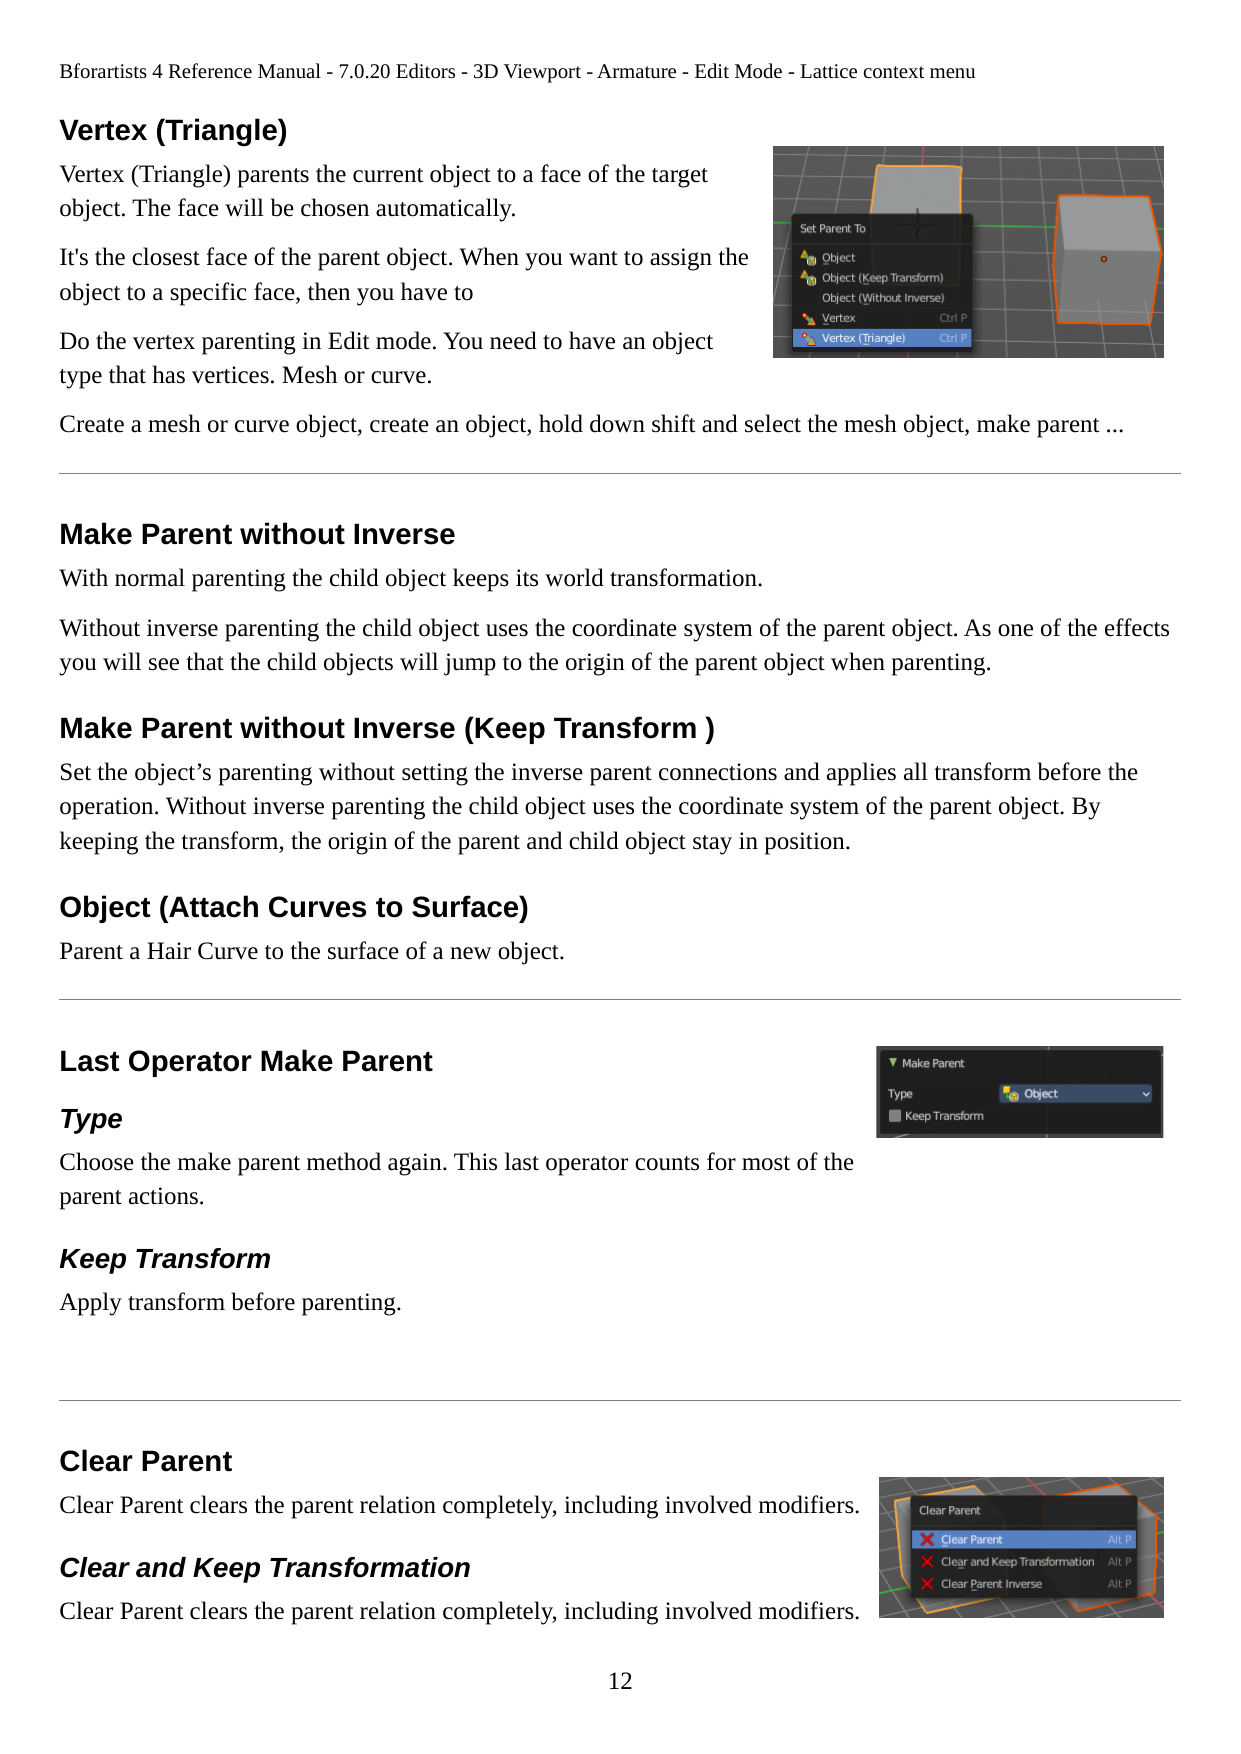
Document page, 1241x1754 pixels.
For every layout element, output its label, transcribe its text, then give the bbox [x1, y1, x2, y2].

picture [876, 1046, 1164, 1138]
text Choose the make parent method again. This last operator counts for most of the parent actions. [59, 1147, 1181, 1210]
text It's the closest face of the parent object. When you want to assign the object to a specific face, then you have to [59, 242, 773, 306]
subtitle Vertex (Triangle) [59, 113, 1181, 146]
text Clear Parent clears the parent relation completely, including involved modifiers. [59, 1490, 879, 1519]
text Parent a Hair Curve to the surface of a new object. [59, 936, 1181, 964]
text Do the vertex parenting in Edit mode. You need to have an object type that has vertices. Mesh or curve. [59, 326, 1181, 389]
text With normal parenting the child object keeps its world transformation. [59, 563, 1181, 592]
picture [879, 1477, 1164, 1618]
subtitle Clear and Keep Transformation [59, 1552, 879, 1584]
subtitle [1164, 1102, 1181, 1134]
text Apply transform before parenting. [59, 1287, 1181, 1316]
subtitle Keep Transform [59, 1243, 1181, 1275]
text Set the object’s parenting without setting the inverse parent connections and applies all transform before the operation. Without inverse parenting the child object uses the coordinate system of the parent object. By keeping the transform, the origin of the parent and child object stay in position. [59, 757, 1181, 855]
subtitle Last Operator Make Parent [59, 1044, 1181, 1077]
subtitle Make Parent without Inverse [59, 517, 1181, 551]
picture [773, 146, 1164, 358]
subtitle Type [59, 1102, 876, 1134]
text Create a mesh or curve object, create an object, hold down shift and select the mesh object, make parent ... [59, 409, 1181, 438]
text Clear Parent clears the parent relation completely, including involved modifiers. [59, 1596, 1181, 1625]
subtitle Object (Attach Curves to Surface) [59, 889, 1181, 923]
text Without inverse parenting the child object uses the coordinate system of the parent object. As one of the effects you will see that the child objects will jump to the origin of the parent object when parenting. [59, 613, 1181, 676]
text Vertex (Triangle) parents the current object to a face of the target object. The face will be chosen automatically. [59, 159, 773, 222]
subtitle Clear Parent [59, 1444, 1181, 1478]
subtitle Make Parent without Inverse (Keep Transform ) [59, 711, 1181, 744]
